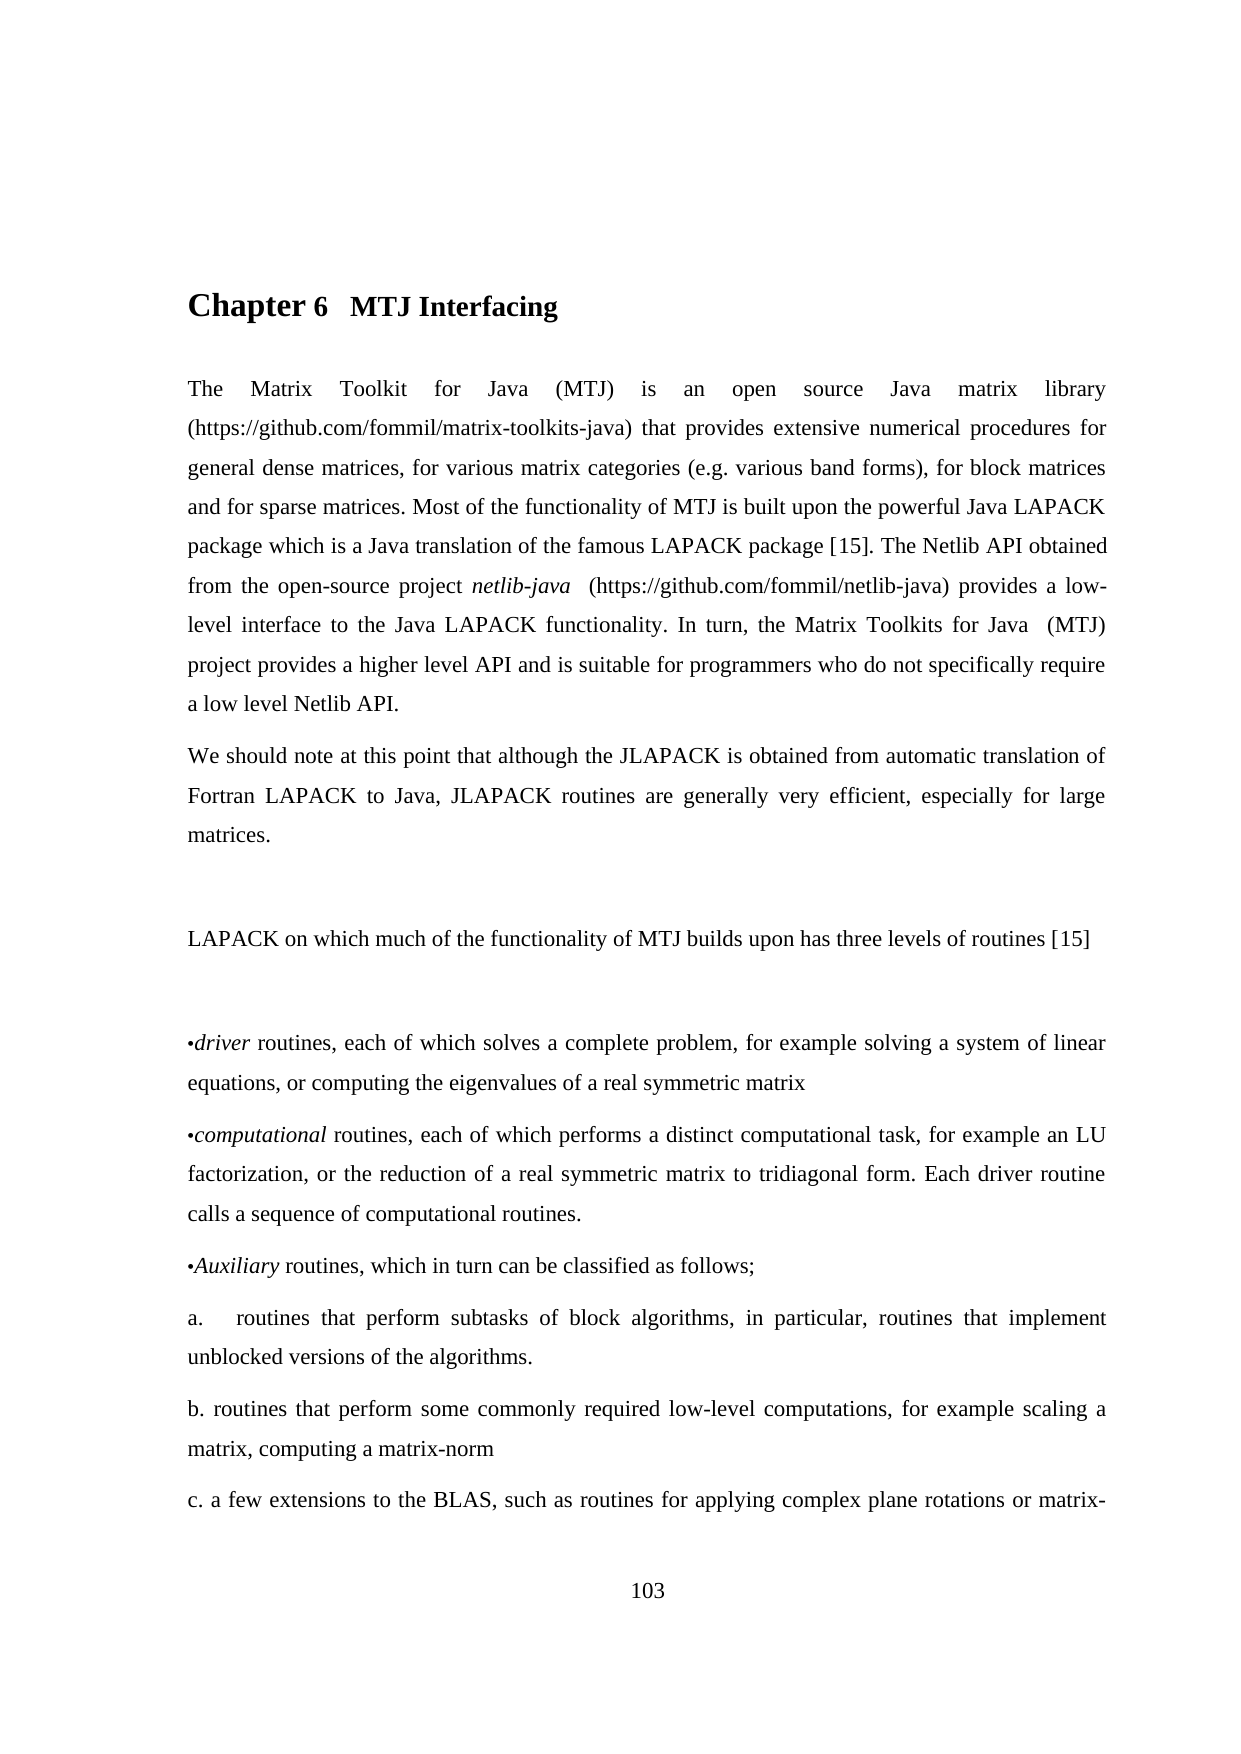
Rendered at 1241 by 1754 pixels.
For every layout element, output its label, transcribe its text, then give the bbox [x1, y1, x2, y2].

list computational routines, each of which performs a distinct computational task, for example an LU factorization, or the reduction of a real symmetric matrix to tridiagonal form. Each driver routine calls a sequence of computational routines. [187, 1121, 1108, 1226]
text The Matrix Toolkit for Java (MTJ) is an open source Java matrix library (https://github.com/fommil/matrix-toolkits-java) that provides extensive numerical procedures for general dense matrices, for various matrix categories (e.g. various band forms), for block matrices and for sparse matrices. Most of the functionality of MTJ is built upon the powerful Java LAPACK package which is a Java translation of the famous LAPACK package [15]. The Netlib API obtained from the open-source project netlib-java (https://github.com/fommil/netlib-java) provides a low-level interface to the Java LAPACK functionality. In turn, the Matrix Toolkits for Java (MTJ) project provides a higher level API and is suitable for programmers who do not specifically require a low level Netlib API. [187, 374, 1108, 717]
list Auxiliary routines, which in turn can be classified as follows; [187, 1252, 1108, 1278]
text We should note at this point that although the JLAPACK is obtained from automatic translation of Fortran LAPACK to Java, JLAPACK routines are generally very efficient, especially for large matrices. [187, 742, 1108, 848]
list b. routines that perform some commonly required low-level computations, for example scaling a matrix, computing a matrix-norm [187, 1395, 1108, 1461]
text LAPACK on which much of the functionality of MTJ builds upon has three levels of routines [15] [187, 925, 1108, 952]
list c. a few extensions to the BLAS, such as routines for applying complex plane rotations or matrix- [187, 1487, 1108, 1513]
list a. routines that perform subtasks of block algorithms, in particular, routines that implement unblocked versions of the algorithms. [187, 1304, 1108, 1369]
subtitle Chapter 6 MTJ Interfacing [187, 285, 1108, 323]
list driver routines, each of which solves a complete problem, for example solving a system of linear equations, or computing the eigenvalues of a real symmetric matrix [187, 1029, 1108, 1095]
